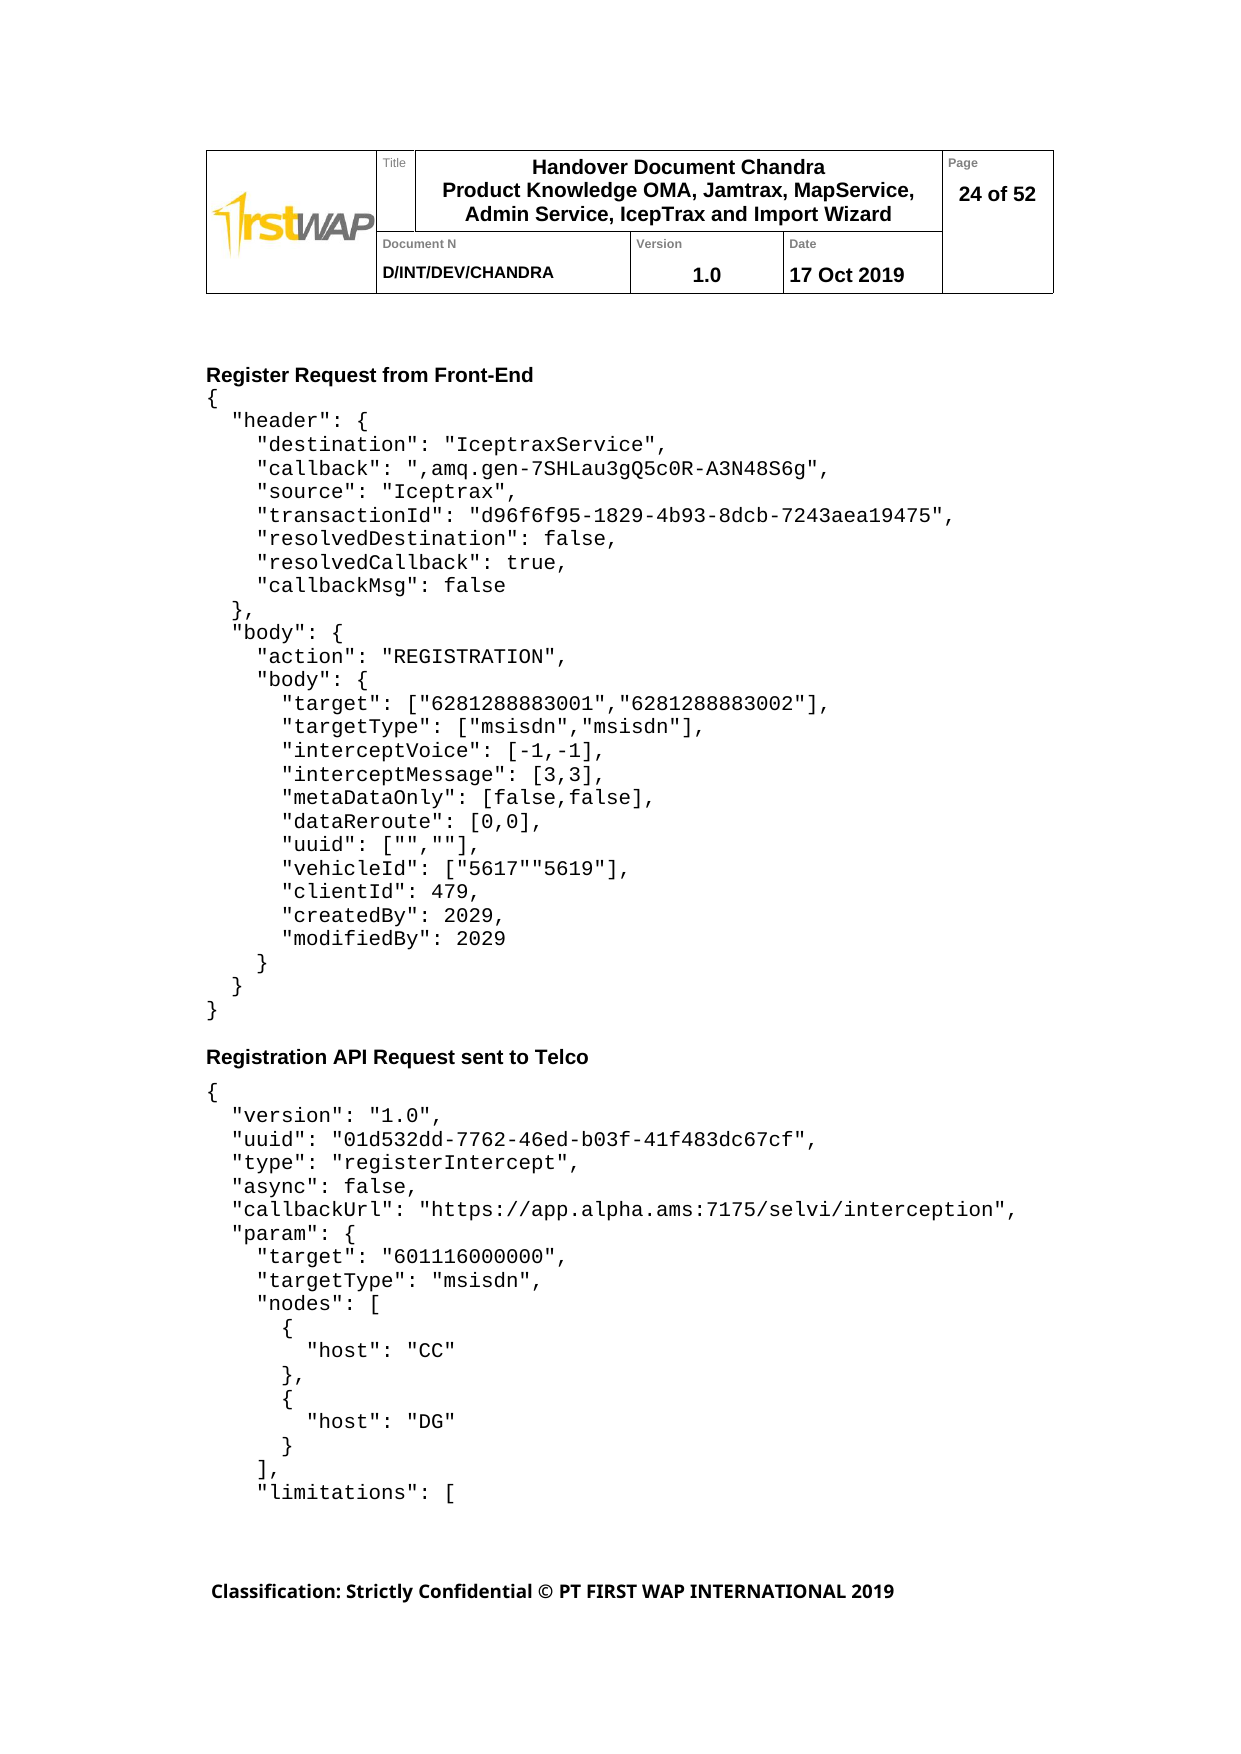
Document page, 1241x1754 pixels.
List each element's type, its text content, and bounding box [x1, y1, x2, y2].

text "callbackUrl": "https://app.alpha.ams:7175/selvi/interception", [206, 1199, 1053, 1223]
text "clientId": 479, [206, 881, 1053, 905]
text "body": { [206, 622, 1053, 646]
text "target": ["6281288883001","6281288883002"], [206, 693, 1053, 717]
text "action": "REGISTRATION", [206, 646, 1053, 669]
text } [206, 952, 1053, 976]
text "source": "Iceptrax", [206, 481, 1053, 505]
text }, [206, 599, 1053, 622]
text { [206, 387, 1053, 411]
text "transactionId": "d96f6f95-1829-4b93-8dcb-7243aea19475", [206, 505, 1053, 528]
text "targetType": "msisdn", [206, 1270, 1053, 1293]
text "header": { [206, 411, 1053, 434]
text "targetType": ["msisdn","msisdn"], [206, 717, 1053, 740]
text { [206, 1082, 1053, 1105]
text } [206, 976, 1053, 999]
text Register Request from Front-End [206, 364, 1053, 387]
text "nodes": [ [206, 1293, 1053, 1317]
text }, [206, 1364, 1053, 1388]
text "createdBy": 2029, [206, 905, 1053, 928]
picture [211, 191, 375, 259]
text "destination": "IceptraxService", [206, 434, 1053, 458]
text { [206, 1388, 1053, 1411]
text "callback": ",amq.gen-7SHLau3gQ5c0R-A3N48S6g", [206, 458, 1053, 481]
text "uuid": "01d532dd-7762-46ed-b03f-41f483dc67cf", [206, 1129, 1053, 1152]
text "host": "DG" [206, 1411, 1053, 1435]
text "version": "1.0", [206, 1105, 1053, 1129]
text "uuid": ["",""], [206, 834, 1053, 858]
text "interceptMessage": [3,3], [206, 764, 1053, 787]
text "body": { [206, 669, 1053, 693]
text "vehicleId": ["5617""5619"], [206, 858, 1053, 881]
text "target": "601116000000", [206, 1246, 1053, 1270]
text Registration API Request sent to Telco [206, 1046, 1053, 1069]
text "modifiedBy": 2029 [206, 928, 1053, 952]
text "resolvedDestination": false, [206, 528, 1053, 552]
text "interceptVoice": [-1,-1], [206, 740, 1053, 764]
text "resolvedCallback": true, [206, 552, 1053, 575]
text "metaDataOnly": [false,false], [206, 787, 1053, 811]
text "limitations": [ [206, 1482, 1053, 1505]
text "type": "registerIntercept", [206, 1152, 1053, 1176]
text ], [206, 1458, 1053, 1482]
text "callbackMsg": false [206, 575, 1053, 599]
text "async": false, [206, 1176, 1053, 1199]
text "param": { [206, 1223, 1053, 1246]
text "host": "CC" [206, 1341, 1053, 1364]
text "dataReroute": [0,0], [206, 811, 1053, 834]
text } [206, 999, 1053, 1023]
text { [206, 1317, 1053, 1341]
text } [206, 1435, 1053, 1458]
